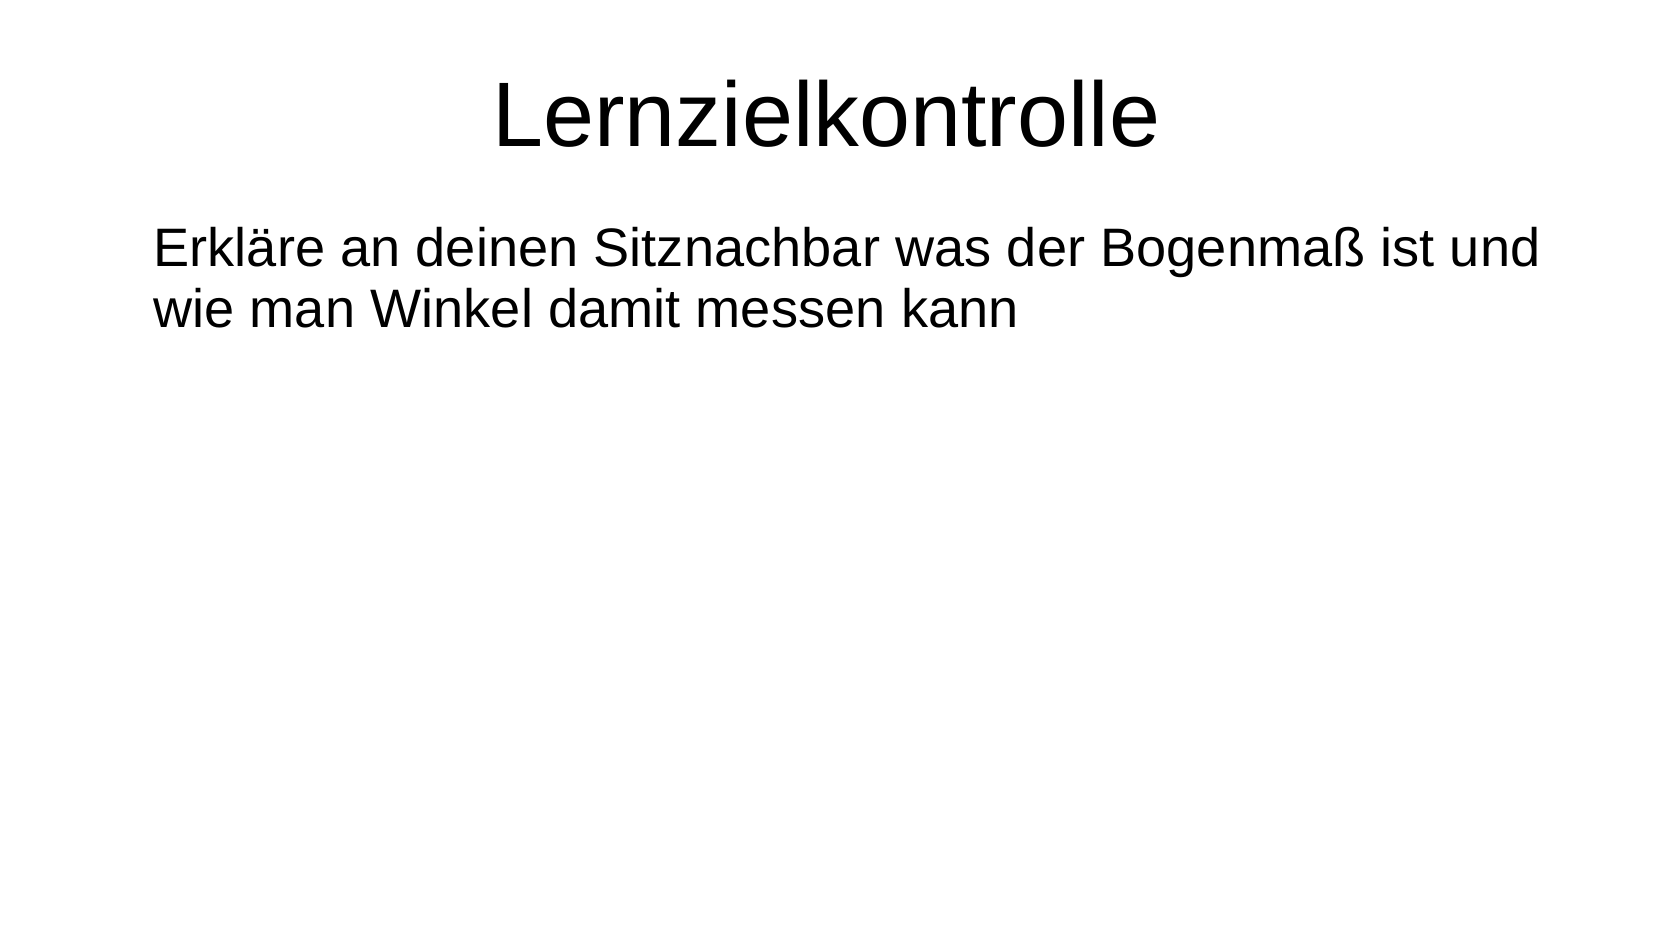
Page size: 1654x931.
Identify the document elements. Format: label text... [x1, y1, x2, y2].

list Erkläre an deinen Sitznachbar was der Bogenmaß ist und wie man Winkel damit messen kann [82, 217, 1571, 758]
title Lernzielkontrolle [82, 37, 1571, 193]
